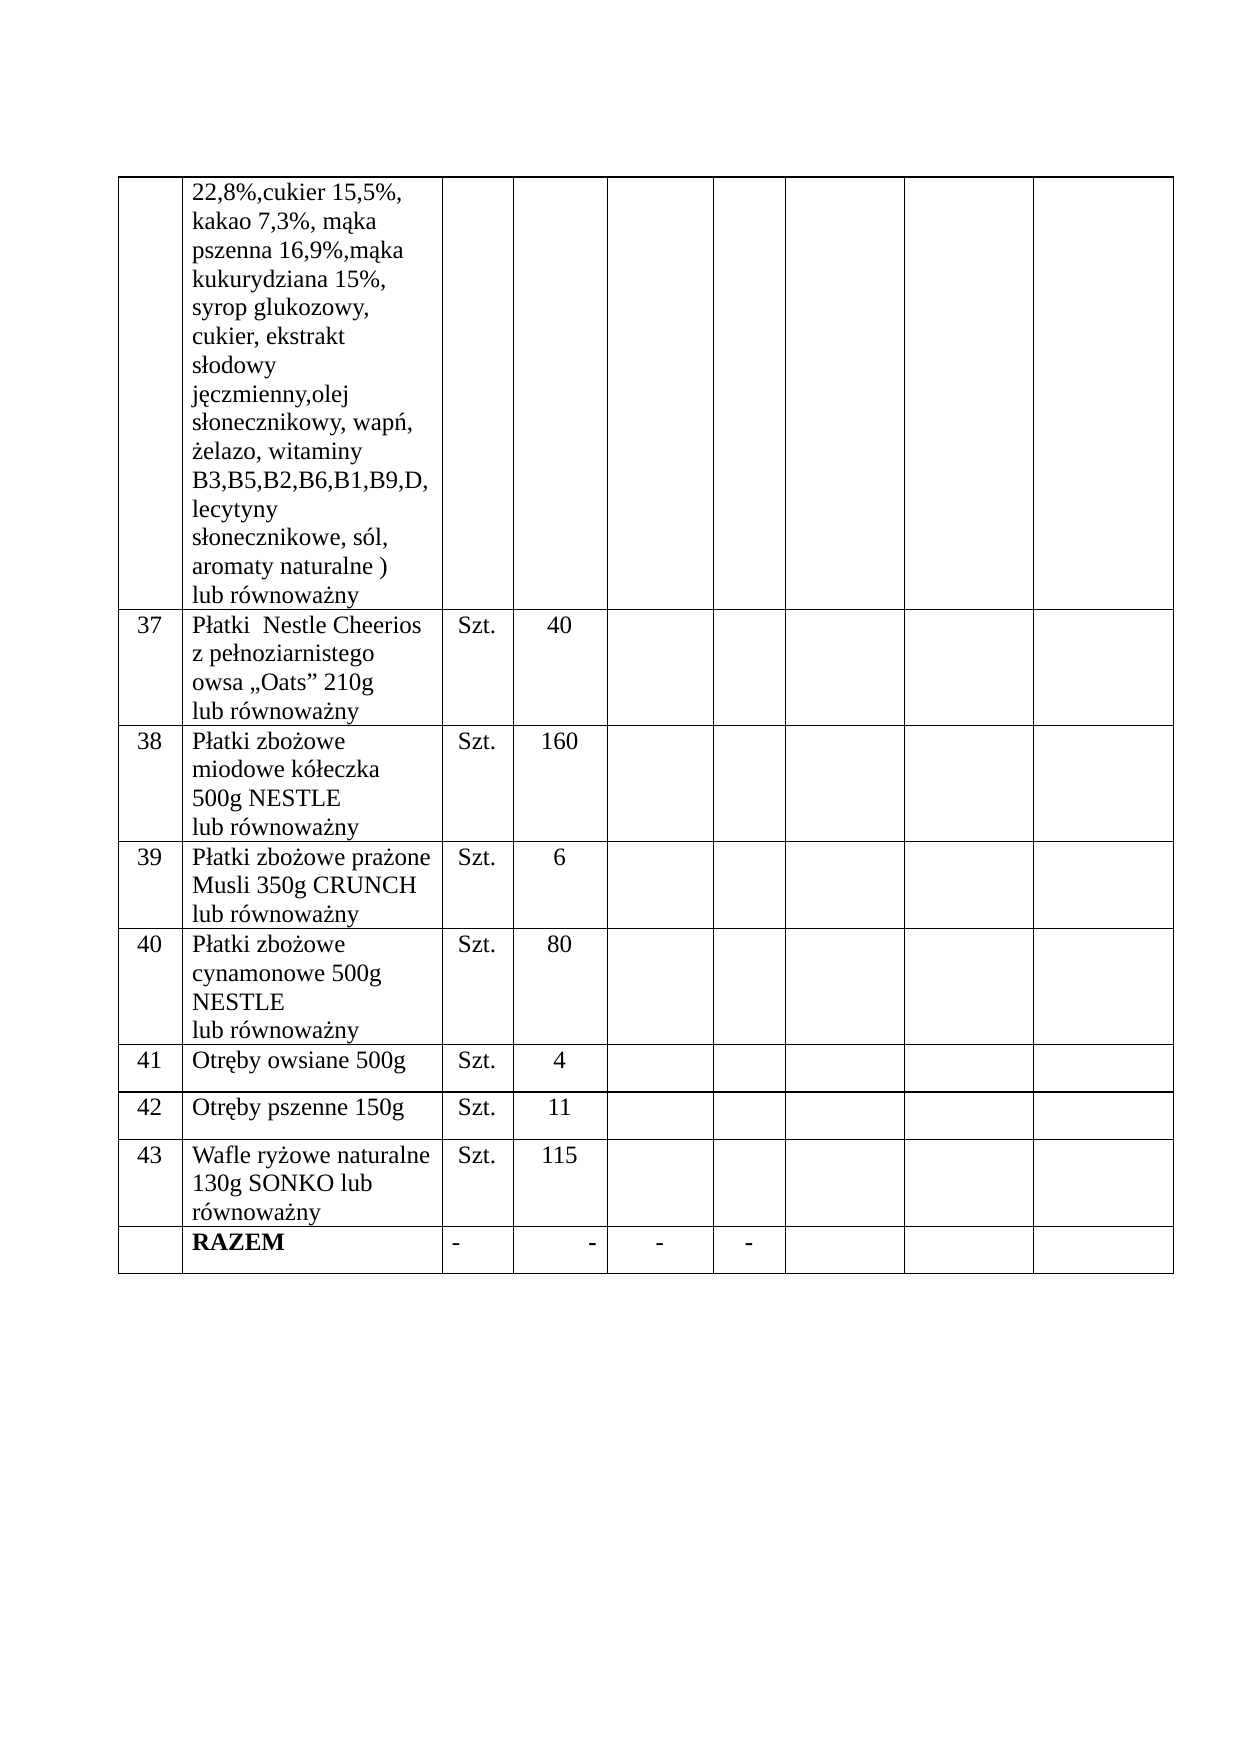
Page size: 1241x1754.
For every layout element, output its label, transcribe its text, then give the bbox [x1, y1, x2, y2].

table_cell - [514, 1227, 607, 1273]
table_cell [714, 842, 785, 928]
table_cell [608, 1045, 713, 1091]
table_cell [1034, 1045, 1173, 1091]
table_cell - [714, 1227, 785, 1273]
table_cell 41 [119, 1045, 182, 1091]
table_cell 40 [514, 610, 607, 725]
table_cell [905, 1140, 1033, 1226]
table_cell [1034, 1093, 1173, 1139]
table_cell [119, 178, 182, 609]
table_cell [905, 842, 1033, 928]
table_cell 42 [119, 1093, 182, 1139]
table_cell [608, 178, 713, 609]
table_cell RAZEM [183, 1227, 442, 1273]
table_cell Wafle ryżowe naturalne 130g SONKO lub równoważny [183, 1140, 442, 1226]
table_cell [1034, 1227, 1173, 1273]
table_cell [905, 1227, 1033, 1273]
table_cell [608, 610, 713, 725]
table_cell [786, 929, 904, 1044]
table_cell 43 [119, 1140, 182, 1226]
table_cell Szt. [443, 842, 513, 928]
table_cell [786, 1093, 904, 1139]
table_cell [1034, 610, 1173, 725]
table_cell 40 [119, 929, 182, 1044]
table_cell [608, 726, 713, 841]
table_cell [786, 842, 904, 928]
table_cell Szt. [443, 929, 513, 1044]
table_cell Szt. [443, 1045, 513, 1091]
table_cell [608, 929, 713, 1044]
table_cell [1034, 1140, 1173, 1226]
table_cell 80 [514, 929, 607, 1044]
table_cell Płatki zbożowe miodowe kółeczka 500g NESTLE lub równoważny [183, 726, 442, 841]
table_cell - [608, 1227, 713, 1273]
table_cell [714, 610, 785, 725]
table_cell [119, 1227, 182, 1273]
table_cell [905, 726, 1033, 841]
table_cell Szt. [443, 610, 513, 725]
table_cell [786, 1140, 904, 1226]
table_cell [514, 178, 607, 609]
table_cell 4 [514, 1045, 607, 1091]
table_cell [1034, 842, 1173, 928]
table_cell Szt. [443, 1093, 513, 1139]
table_cell [714, 1045, 785, 1091]
table_cell 38 [119, 726, 182, 841]
table_cell [905, 178, 1033, 609]
table_cell 160 [514, 726, 607, 841]
table_cell 6 [514, 842, 607, 928]
table_cell Szt. [443, 726, 513, 841]
table_cell [1034, 929, 1173, 1044]
table_cell [1034, 726, 1173, 841]
table_cell 11 [514, 1093, 607, 1139]
table_cell [786, 1227, 904, 1273]
table_cell [608, 1093, 713, 1139]
table_cell [714, 1140, 785, 1226]
table_cell [714, 178, 785, 609]
table_cell [786, 610, 904, 725]
table_cell [905, 1093, 1033, 1139]
table_cell [905, 929, 1033, 1044]
table_cell [786, 1045, 904, 1091]
table_cell [714, 726, 785, 841]
table_cell 115 [514, 1140, 607, 1226]
table_cell [786, 178, 904, 609]
table_cell Płatki Nestle Cheerios z pełnoziarnistego owsa „Oats” 210g lub równoważny [183, 610, 442, 725]
table_cell [1034, 178, 1173, 609]
table_cell Otręby owsiane 500g [183, 1045, 442, 1091]
table_cell [443, 178, 513, 609]
table_cell Szt. [443, 1140, 513, 1226]
table_cell 22,8%,cukier 15,5%, kakao 7,3%, mąka pszenna 16,9%,mąka kukurydziana 15%, syrop glukozowy, cukier, ekstrakt słodowy jęczmienny,olej słonecznikowy, wapń, żelazo, witaminy B3,B5,B2,B6,B1,B9,D, lecytyny słonecznikowe, sól, aromaty naturalne ) lub równoważny [183, 178, 442, 609]
table_cell [714, 1093, 785, 1139]
table_cell Otręby pszenne 150g [183, 1093, 442, 1139]
table_cell [905, 1045, 1033, 1091]
table_cell [608, 1140, 713, 1226]
table_cell - [443, 1227, 513, 1273]
table_cell [905, 610, 1033, 725]
table_cell [608, 842, 713, 928]
table_cell [786, 726, 904, 841]
table_cell Płatki zbożowe cynamonowe 500g NESTLE lub równoważny [183, 929, 442, 1044]
table_cell 39 [119, 842, 182, 928]
table_cell 37 [119, 610, 182, 725]
table_cell Płatki zbożowe prażone Musli 350g CRUNCH lub równoważny [183, 842, 442, 928]
table_cell [714, 929, 785, 1044]
